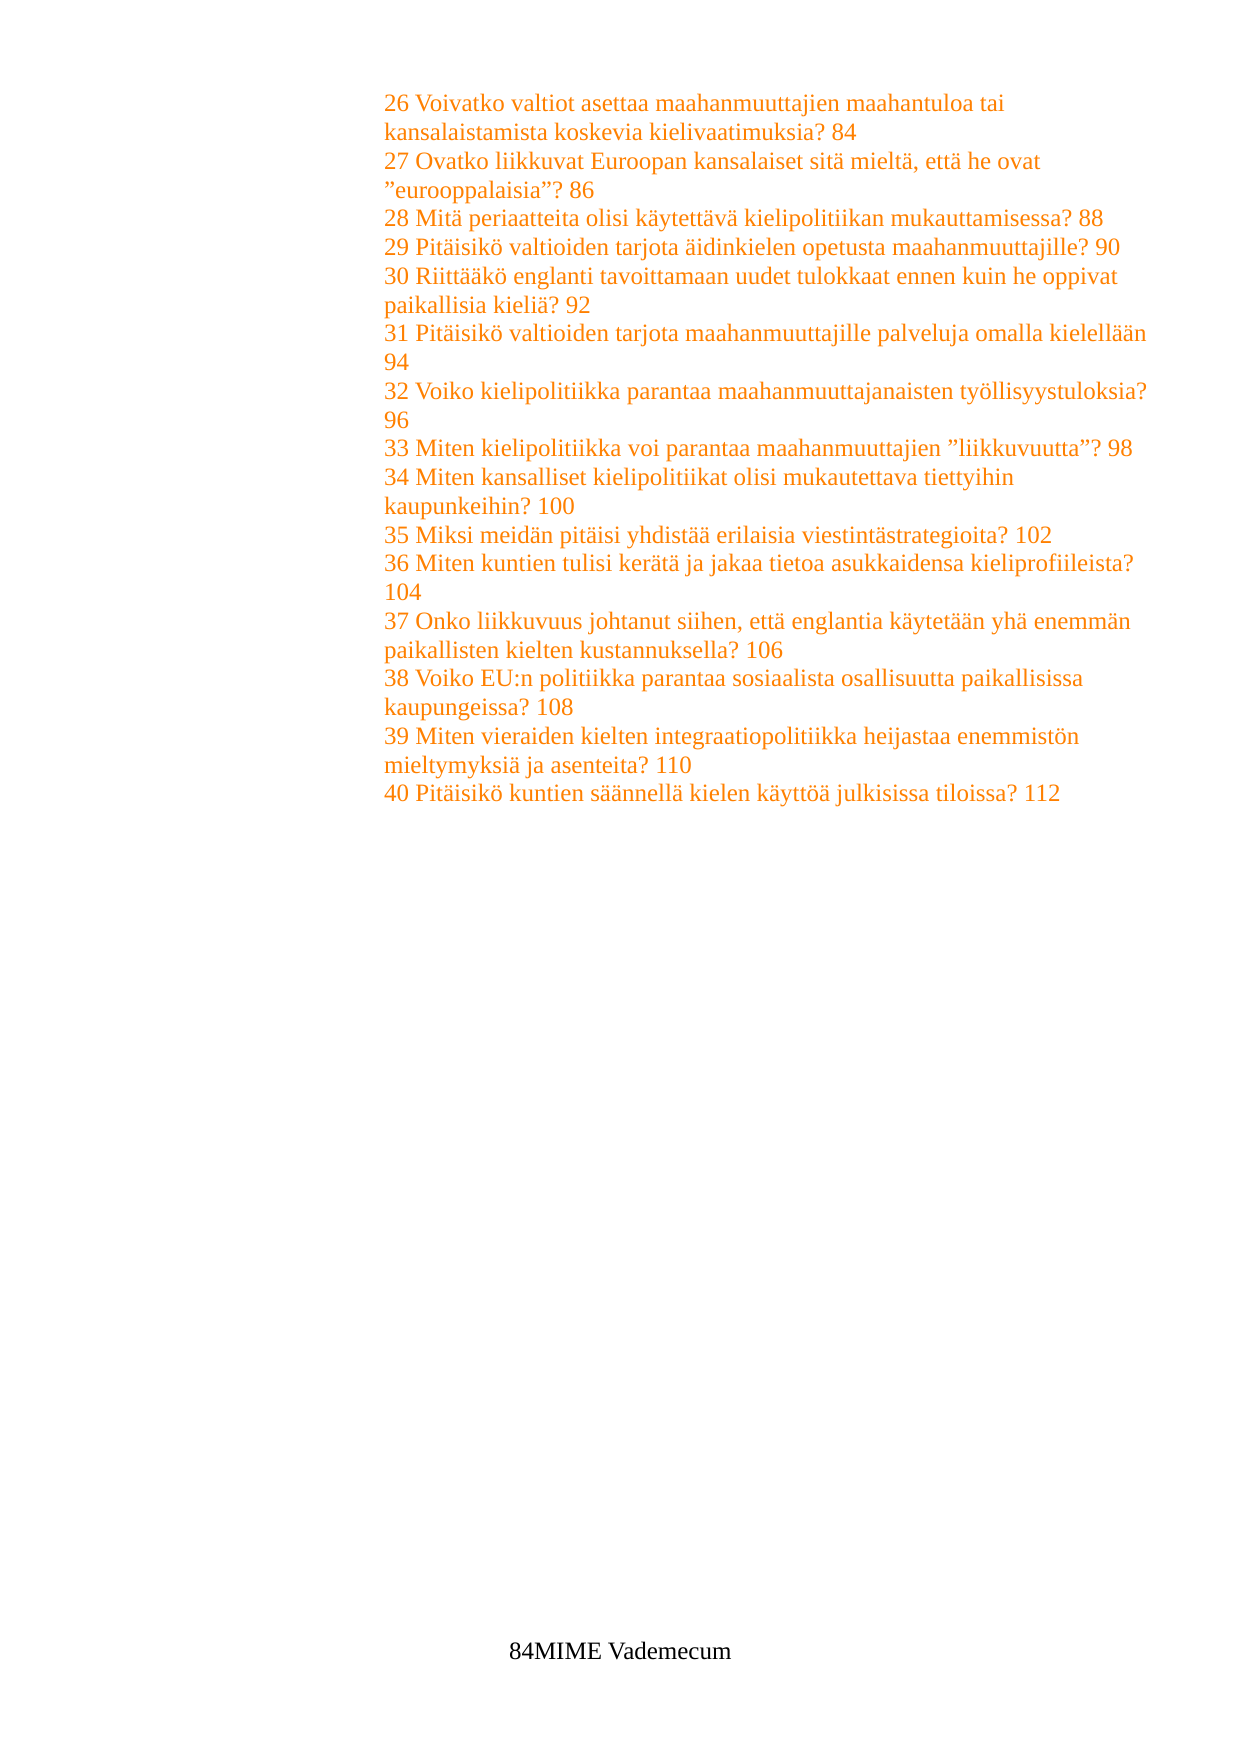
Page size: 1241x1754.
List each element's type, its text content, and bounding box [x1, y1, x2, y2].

text 30 Riittääkö englanti tavoittamaan uudet tulokkaat ennen kuin he oppivat paikallisia kieliä? 92 [384, 261, 1152, 318]
text 35 Miksi meidän pitäisi yhdistää erilaisia viestintästrategioita? 102 [384, 520, 1152, 548]
text 27 Ovatko liikkuvat Euroopan kansalaiset sitä mieltä, että he ovat ”eurooppalaisia”? 86 [384, 146, 1152, 203]
text 37 Onko liikkuvuus johtanut siihen, että englantia käytetään yhä enemmän paikallisten kielten kustannuksella? 106 [384, 606, 1152, 663]
text 36 Miten kuntien tulisi kerätä ja jakaa tietoa asukkaidensa kieliprofiileista? 104 [384, 548, 1152, 606]
text 28 Mitä periaatteita olisi käytettävä kielipolitiikan mukauttamisessa? 88 [384, 203, 1152, 232]
text 38 Voiko EU:n politiikka parantaa sosiaalista osallisuutta paikallisissa kaupungeissa? 108 [384, 663, 1152, 721]
text 39 Miten vieraiden kielten integraatiopolitiikka heijastaa enemmistön mieltymyksiä ja asenteita? 110 [384, 721, 1152, 778]
text 26 Voivatko valtiot asettaa maahanmuuttajien maahantuloa tai kansalaistamista koskevia kielivaatimuksia? 84 [384, 88, 1152, 146]
text 29 Pitäisikö valtioiden tarjota äidinkielen opetusta maahanmuuttajille? 90 [384, 232, 1152, 261]
text 33 Miten kielipolitiikka voi parantaa maahanmuuttajien ”liikkuvuutta”? 98 [384, 433, 1152, 462]
text 31 Pitäisikö valtioiden tarjota maahanmuuttajille palveluja omalla kielellään 94 [384, 318, 1152, 376]
text 40 Pitäisikö kuntien säännellä kielen käyttöä julkisissa tiloissa? 112 [384, 778, 1152, 807]
text 34 Miten kansalliset kielipolitiikat olisi mukautettava tiettyihin kaupunkeihin? 100 [384, 462, 1152, 520]
text 32 Voiko kielipolitiikka parantaa maahanmuuttajanaisten työllisyystuloksia? 96 [384, 376, 1152, 433]
